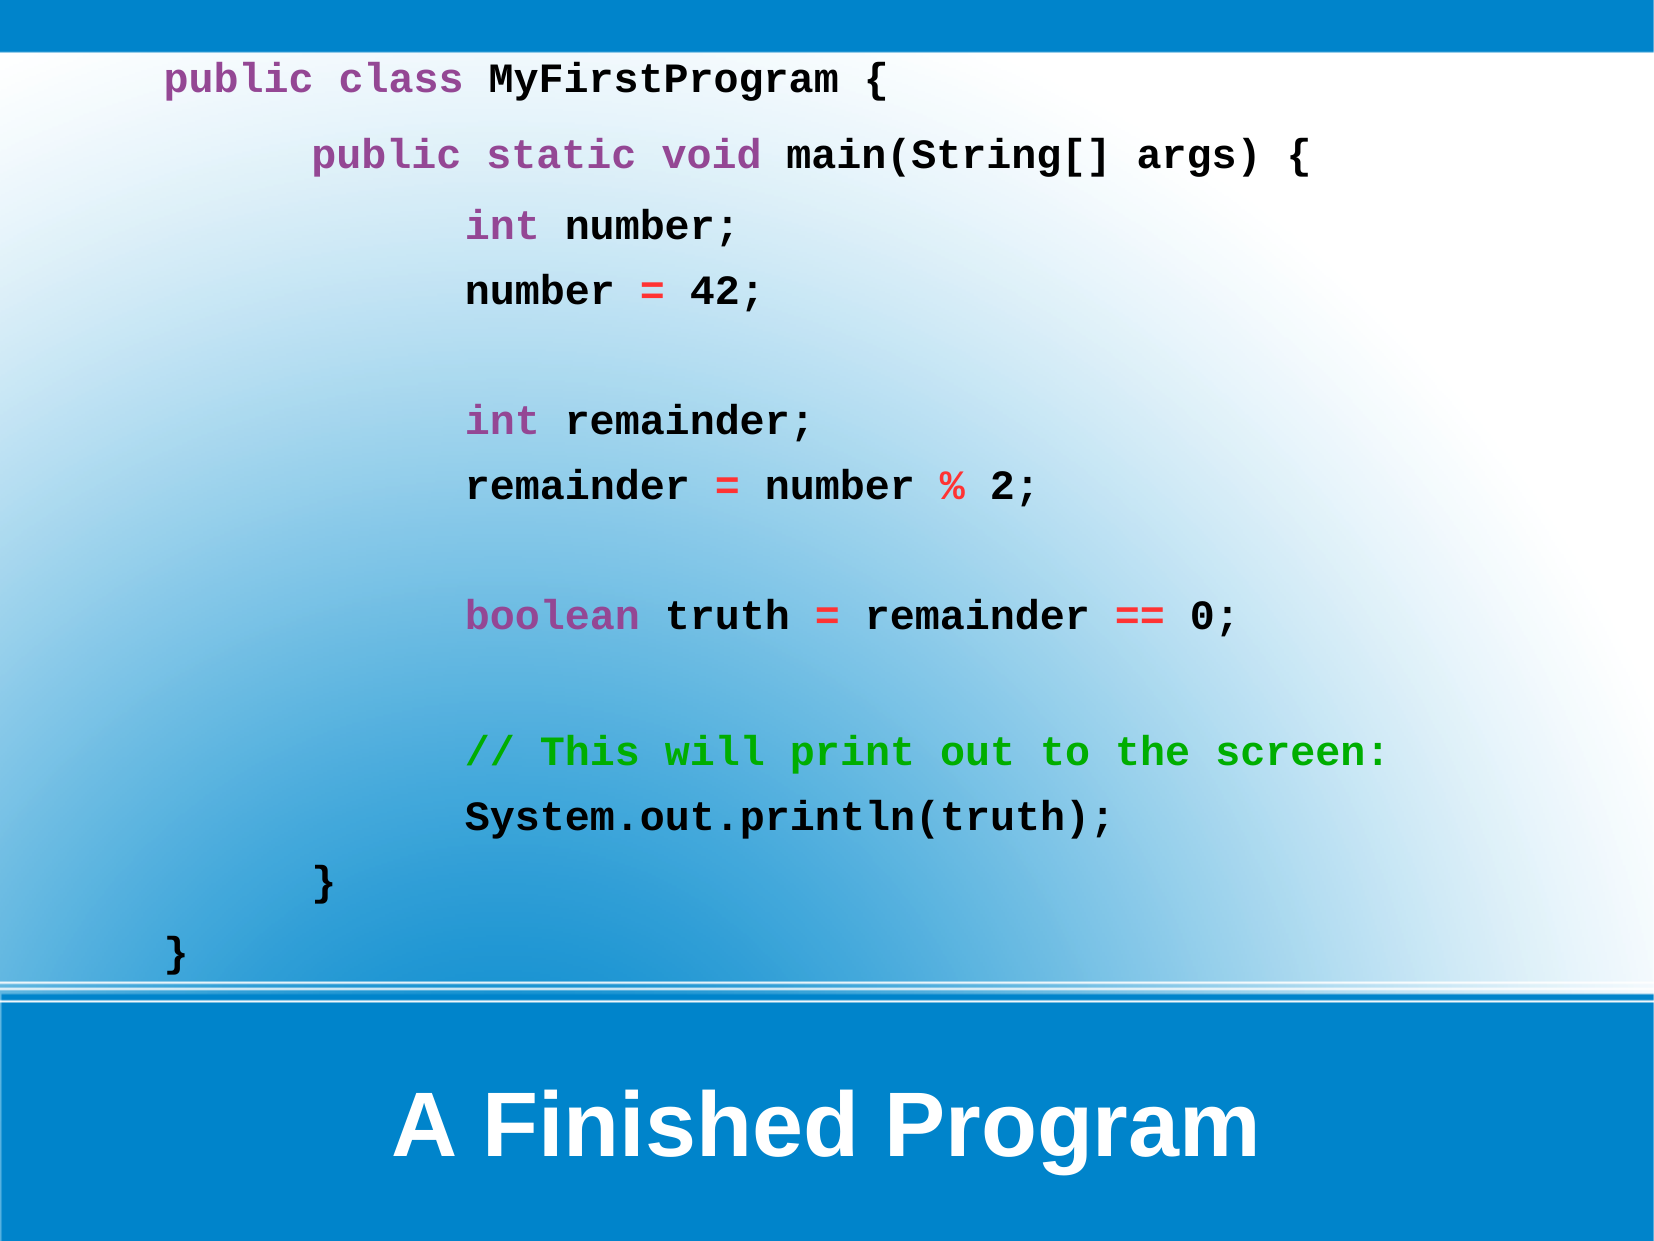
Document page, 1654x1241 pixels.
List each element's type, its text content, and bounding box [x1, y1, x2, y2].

title A Finished Program [82, 1021, 1571, 1229]
picture [0, 52, 1654, 1241]
list public class MyFirstProgram { public static void main(String[] args) { int number; number = 42; int remainder; remainder = number % 2; boolean truth = remainder == 0; // This will print out to the screen: System.out.println(truth); } } [75, 57, 1564, 987]
